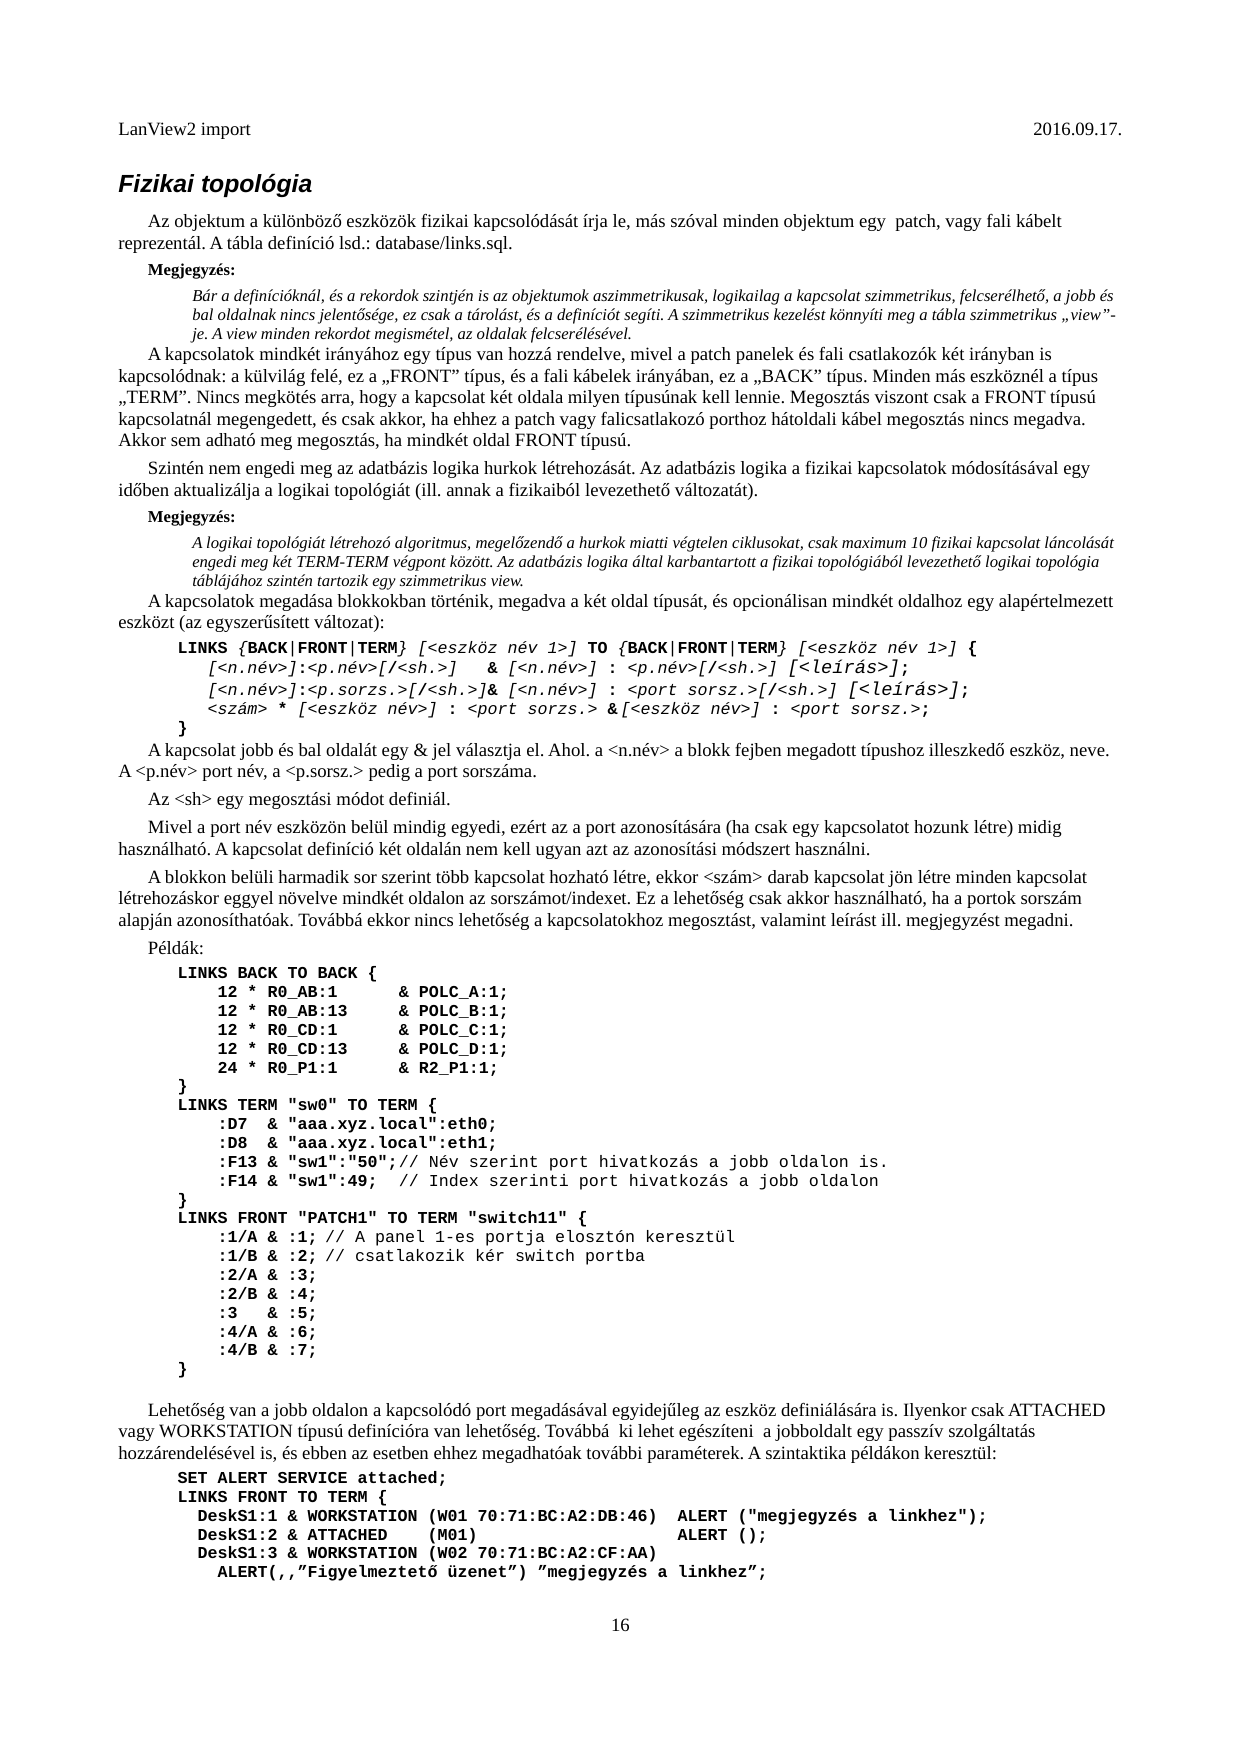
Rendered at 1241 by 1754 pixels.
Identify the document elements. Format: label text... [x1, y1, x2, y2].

text Az <sh> egy megosztási módot definiál. [118, 788, 1122, 810]
text SET ALERT SERVICE attached; [177, 1470, 1122, 1488]
text Példák: [118, 937, 1122, 958]
text DeskS1:1 & WORKSTATION (W01 70:71:BC:A2:DB:46) ALERT ("megjegyzés a linkhez"); [177, 1507, 1122, 1526]
text A kapcsolatok megadása blokkokban történik, megadva a két oldal típusát, és opcionálisan mindkét oldalhoz egy alapértelmezett eszközt (az egyszerűsített változat): [118, 590, 1122, 633]
text Lehetőség van a jobb oldalon a kapcsolódó port megadásával egyidejűleg az eszköz definiálására is. Ilyenkor csak ATTACHED vagy WORKSTATION típusú definícióra van lehetőség. Továbbá ki lehet egészíteni a jobboldalt egy passzív szolgáltatás hozzárendelésével is, és ebben az esetben ehhez megadhatóak további paraméterek. A szintaktika példákon keresztül: [118, 1398, 1122, 1463]
text A kapcsolatok mindkét irányához egy típus van hozzá rendelve, mivel a patch panelek és fali csatlakozók két irányban is kapcsolódnak: a külvilág felé, ez a „FRONT” típus, és a fali kábelek irányában, ez a „BACK” típus. Minden más eszköznél a típus „TERM”. Nincs megkötés arra, hogy a kapcsolat két oldala milyen típusúnak kell lennie. Megosztás viszont csak a FRONT típusú kapcsolatnál megengedett, és csak akkor, ha ehhez a patch vagy falicsatlakozó porthoz hátoldali kábel megosztás nincs megadva. Akkor sem adható meg megosztás, ha mindkét oldal FRONT típusú. [118, 343, 1122, 451]
text 12 * R0_AB:1 & POLC_A:1; [177, 984, 1122, 1003]
text } [177, 1361, 1122, 1380]
text <szám> * [<eszköz név>] : <port sorzs.> & [<eszköz név>] : <port sorsz.>; [177, 701, 1122, 720]
text LINKS {BACK|FRONT|TERM} [<eszköz név 1>] TO {BACK|FRONT|TERM} [<eszköz név 1>] { [177, 639, 1122, 658]
text LINKS FRONT "PATCH1" TO TERM "switch11" { [177, 1210, 1122, 1229]
text :F14 & "sw1":49; // Index szerinti port hivatkozás a jobb oldalon [177, 1172, 1122, 1191]
text Megjegyzés: [118, 260, 1122, 279]
text :4/A & :6; [177, 1323, 1122, 1342]
text [<n.név>]:<p.név>[/<sh.>] & [<n.név>] : <p.név>[/<sh.>] [<leírás>]; [177, 658, 1122, 679]
text :4/B & :7; [177, 1342, 1122, 1361]
text A blokkon belüli harmadik sor szerint több kapcsolat hozható létre, ekkor <szám> darab kapcsolat jön létre minden kapcsolat létrehozáskor eggyel növelve mindkét oldalon az sorszámot/indexet. Ez a lehetőség csak akkor használható, ha a portok sorszám alapján azonosíthatóak. Továbbá ekkor nincs lehetőség a kapcsolatokhoz megosztást, valamint leírást ill. megjegyzést megadni. [118, 866, 1122, 930]
text :D8 & "aaa.xyz.local":eth1; [177, 1134, 1122, 1153]
text } [177, 1078, 1122, 1097]
text :2/B & :4; [177, 1285, 1122, 1304]
text Megjegyzés: [118, 507, 1122, 526]
text Bár a definícióknál, és a rekordok szintjén is az objektumok aszimmetrikusak, logikailag a kapcsolat szimmetrikus, felcserélhető, a jobb és bal oldalnak nincs jelentősége, ez csak a tárolást, és a definíciót segíti. A szimmetrikus kezelést könnyíti meg a tábla szimmetrikus „view”-je. A view minden rekordot megismétel, az oldalak felcserélésével. [192, 285, 1122, 343]
text :1/B & :2; // csatlakozik kér switch portba [177, 1248, 1122, 1267]
text A kapcsolat jobb és bal oldalát egy & jel választja el. Ahol. a <n.név> a blokk fejben megadott típushoz illeszkedő eszköz, neve. A <p.név> port név, a <p.sorsz.> pedig a port sorszáma. [118, 738, 1122, 782]
text LINKS BACK TO BACK { [177, 965, 1122, 984]
text DeskS1:2 & ATTACHED (M01) ALERT (); [177, 1526, 1122, 1545]
text } [177, 720, 1122, 738]
text A logikai topológiát létrehozó algoritmus, megelőzendő a hurkok miatti végtelen ciklusokat, csak maximum 10 fizikai kapcsolat láncolását engedi meg két TERM-TERM végpont között. Az adatbázis logika által karbantartott a fizikai topológiából levezethető logikai topológia táblájához szintén tartozik egy szimmetrikus view. [192, 532, 1122, 590]
text Szintén nem engedi meg az adatbázis logika hurkok létrehozását. Az adatbázis logika a fizikai kapcsolatok módosításával egy időben aktualizálja a logikai topológiát (ill. annak a fizikaiból levezethető változatát). [118, 457, 1122, 500]
text :3 & :5; [177, 1304, 1122, 1323]
text :2/A & :3; [177, 1267, 1122, 1285]
text LINKS TERM "sw0" TO TERM { [177, 1097, 1122, 1116]
text [<n.név>]:<p.sorzs.>[/<sh.>]& [<n.név>] : <port sorsz.>[/<sh.>] [<leírás>]; [177, 679, 1122, 701]
text LINKS FRONT TO TERM { [177, 1488, 1122, 1507]
text } [177, 1191, 1122, 1210]
text 12 * R0_CD:1 & POLC_C:1; [177, 1021, 1122, 1040]
text :D7 & "aaa.xyz.local":eth0; [177, 1116, 1122, 1134]
subtitle Fizikai topológia [118, 169, 1122, 198]
text :F13 & "sw1":"50"; // Név szerint port hivatkozás a jobb oldalon is. [177, 1153, 1122, 1172]
text Mivel a port név eszközön belül mindig egyedi, ezért az a port azonosítására (ha csak egy kapcsolatot hozunk létre) midig használható. A kapcsolat definíció két oldalán nem kell ugyan azt az azonosítási módszert használni. [118, 816, 1122, 859]
text 12 * R0_AB:13 & POLC_B:1; [177, 1003, 1122, 1021]
text 24 * R0_P1:1 & R2_P1:1; [177, 1059, 1122, 1078]
text Az objektum a különböző eszközök fizikai kapcsolódását írja le, más szóval minden objektum egy patch, vagy fali kábelt reprezentál. A tábla definíció lsd.: database/links.sql. [118, 210, 1122, 253]
text DeskS1:3 & WORKSTATION (W02 70:71:BC:A2:CF:AA) [177, 1545, 1122, 1564]
text ALERT(,,”Figyelmeztető üzenet”) ”megjegyzés a linkhez”; [177, 1564, 1122, 1583]
text :1/A & :1; // A panel 1-es portja elosztón keresztül [177, 1229, 1122, 1248]
text 12 * R0_CD:13 & POLC_D:1; [177, 1040, 1122, 1059]
